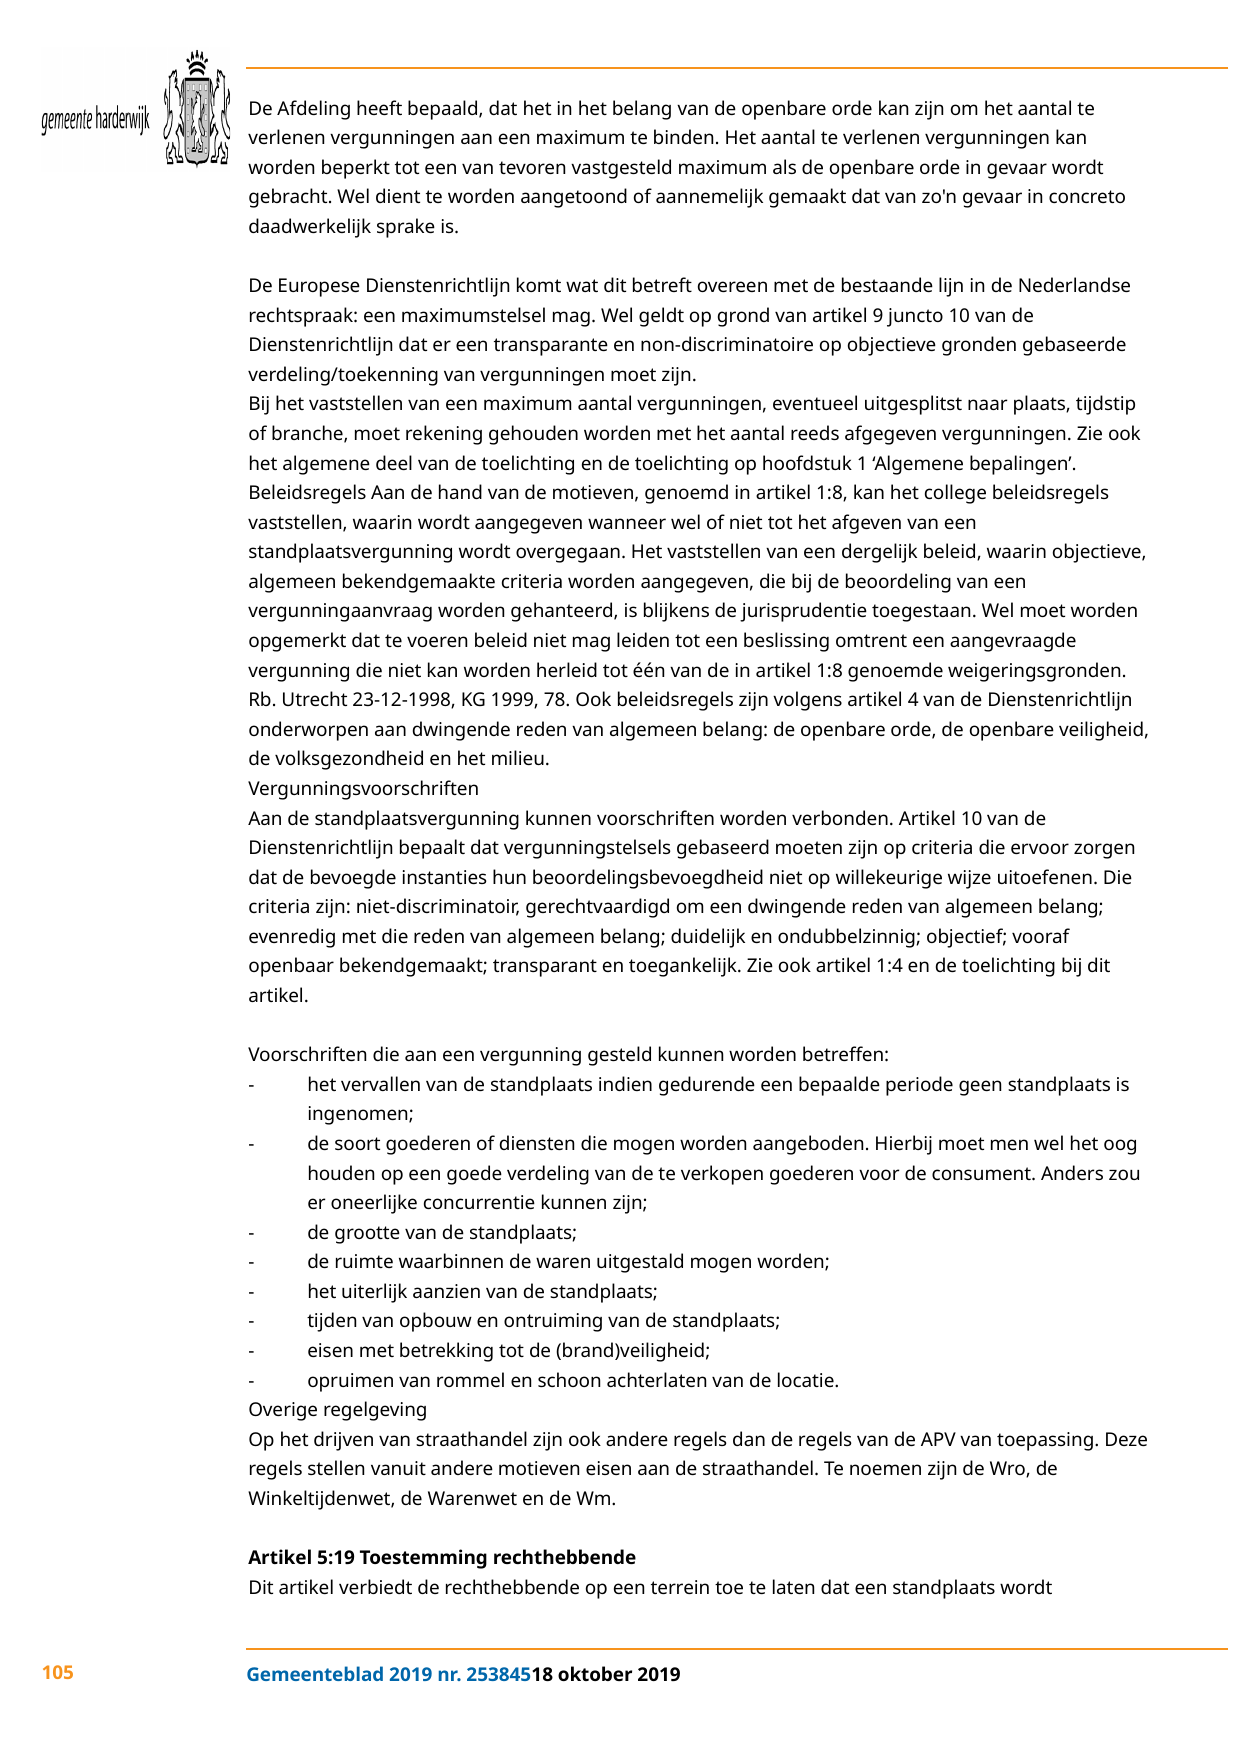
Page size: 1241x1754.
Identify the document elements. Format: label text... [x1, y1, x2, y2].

list eisen met betrekking tot de (brand)veiligheid; [248, 1337, 1152, 1363]
text Artikel 5:19 Toestemming rechthebbende [248, 1544, 1152, 1570]
picture [41, 47, 231, 172]
list het vervallen van de standplaats indien gedurende een bepaalde periode geen standplaats is ingenomen; [248, 1071, 1152, 1126]
list opruimen van rommel en schoon achterlaten van de locatie. [248, 1367, 1152, 1393]
text De Afdeling heeft bepaald, dat het in het belang van de openbare orde kan zijn om het aantal te verlenen vergunningen aan een maximum te binden. Het aantal te verlenen vergunningen kan worden beperkt tot een van tevoren vastgesteld maximum als de openbare orde in gevaar wordt gebracht. Wel dient te worden aangetoond of aannemelijk gemaakt dat van zo'n gevaar in concreto daadwerkelijk sprake is. [248, 95, 1152, 239]
text Op het drijven van straathandel zijn ook andere regels dan de regels van de APV van toepassing. Deze regels stellen vanuit andere motieven eisen aan de straathandel. Te noemen zijn de Wro, de Winkeltijdenwet, de Warenwet en de Wm. [248, 1426, 1152, 1511]
text Bij het vaststellen van een maximum aantal vergunningen, eventueel uitgesplitst naar plaats, tijdstip of branche, moet rekening gehouden worden met het aantal reeds afgegeven vergunningen. Zie ook het algemene deel van de toelichting en de toelichting op hoofdstuk 1 ‘Algemene bepalingen’. [248, 391, 1152, 476]
text Voorschriften die aan een vergunning gesteld kunnen worden betreffen: [248, 1041, 1152, 1067]
text Vergunningsvoorschriften [248, 775, 1152, 801]
text Dit artikel verbiedt de rechthebbende op een terrein toe te laten dat een standplaats wordt [248, 1574, 1152, 1600]
list de grootte van de standplaats; [248, 1219, 1152, 1245]
list de soort goederen of diensten die mogen worden aangeboden. Hierbij moet men wel het oog houden op een goede verdeling van de te verkopen goederen voor de consument. Anders zou er oneerlijke concurrentie kunnen zijn; [248, 1130, 1152, 1215]
list de ruimte waarbinnen de waren uitgestald mogen worden; [248, 1248, 1152, 1274]
list het uiterlijk aanzien van de standplaats; [248, 1278, 1152, 1304]
list tijden van opbouw en ontruiming van de standplaats; [248, 1308, 1152, 1333]
text De Europese Dienstenrichtlijn komt wat dit betreft overeen met de bestaande lijn in de Nederlandse rechtspraak: een maximumstelsel mag. Wel geldt op grond van artikel 9 juncto 10 van de Dienstenrichtlijn dat er een transparante en non-discriminatoire op objectieve gronden gebaseerde verdeling/toekenning van vergunningen moet zijn. [248, 272, 1152, 387]
text Aan de standplaatsvergunning kunnen voorschriften worden verbonden. Artikel 10 van de Dienstenrichtlijn bepaalt dat vergunningstelsels gebaseerd moeten zijn op criteria die ervoor zorgen dat de bevoegde instanties hun beoordelingsbevoegdheid niet op willekeurige wijze uitoefenen. Die criteria zijn: niet-discriminatoir, gerechtvaardigd om een dwingende reden van algemeen belang; evenredig met die reden van algemeen belang; duidelijk en ondubbelzinnig; objectief; vooraf openbaar bekendgemaakt; transparant en toegankelijk. Zie ook artikel 1:4 en de toelichting bij dit artikel. [248, 805, 1152, 1008]
text Beleidsregels Aan de hand van de motieven, genoemd in artikel 1:8, kan het college beleidsregels vaststellen, waarin wordt aangegeven wanneer wel of niet tot het afgeven van een standplaatsvergunning wordt overgegaan. Het vaststellen van een dergelijk beleid, waarin objectieve, algemeen bekendgemaakte criteria worden aangegeven, die bij de beoordeling van een vergunningaanvraag worden gehanteerd, is blijkens de jurisprudentie toegestaan. Wel moet worden opgemerkt dat te voeren beleid niet mag leiden tot een beslissing omtrent een aangevraagde vergunning die niet kan worden herleid tot één van de in artikel 1:8 genoemde weigeringsgronden. Rb. Utrecht 23-12-1998, KG 1999, 78. Ook beleidsregels zijn volgens artikel 4 van de Dienstenrichtlijn onderworpen aan dwingende reden van algemeen belang: de openbare orde, de openbare veiligheid, de volksgezondheid en het milieu. [248, 479, 1152, 771]
text Overige regelgeving [248, 1396, 1152, 1422]
